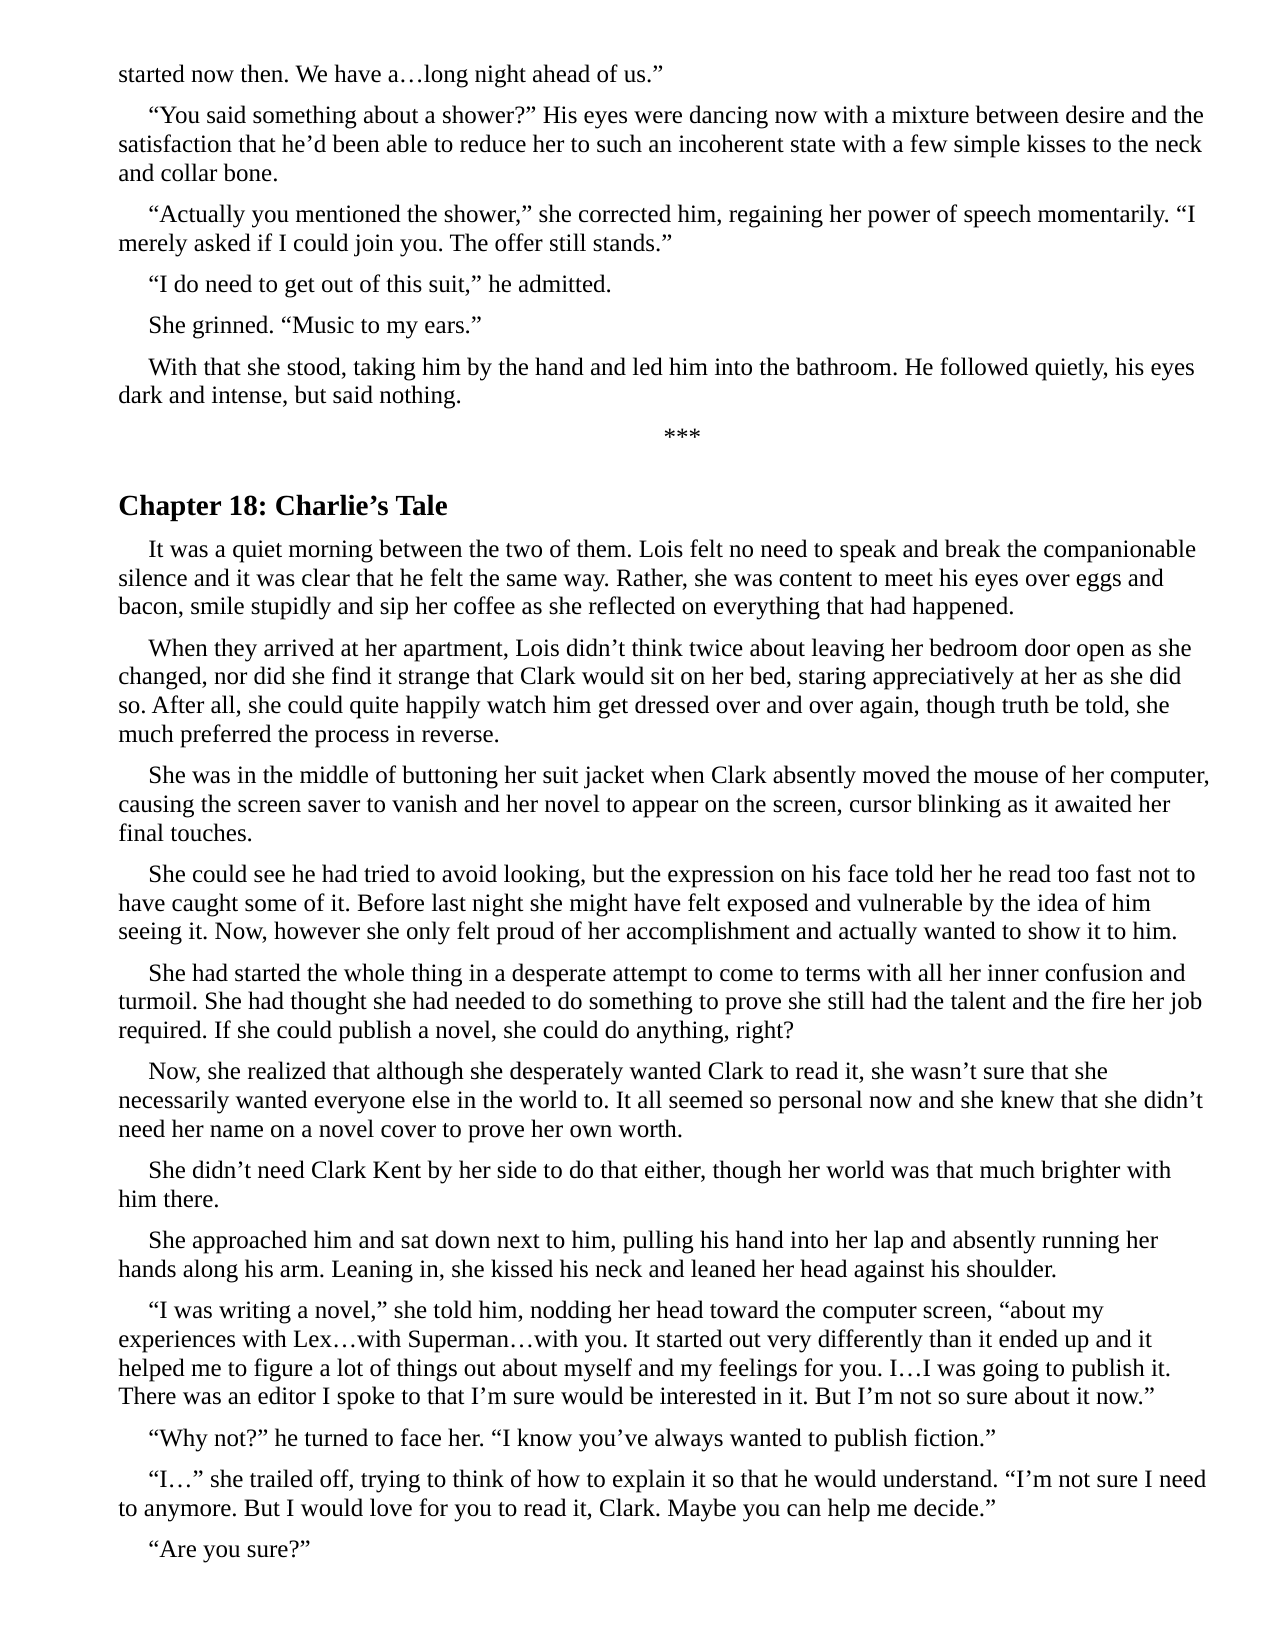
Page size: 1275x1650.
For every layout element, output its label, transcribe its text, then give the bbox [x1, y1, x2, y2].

text “I…” she trailed off, trying to think of how to explain it so that he would understand. “I’m not sure I need to anymore. But I would love for you to read it, Clark. Maybe you can help me decide.” [118, 1464, 1216, 1521]
text She could see he had tried to avoid looking, but the expression on his face told her he read too fast not to have caught some of it. Before last night she might have felt exposed and vulnerable by the idea of him seeing it. Now, however she only felt proud of her accomplishment and actually wanted to show it to him. [118, 859, 1216, 945]
text “Are you sure?” [118, 1534, 1216, 1563]
text When they arrived at her apartment, Lois didn’t think twice about leaving her bedroom door open as she changed, nor did she find it strange that Clark would sit on her bed, staring appreciatively at her as she did so. After all, she could quite happily watch him get dressed over and over again, though truth be told, she much preferred the process in reverse. [118, 633, 1216, 748]
text “I do need to get out of this suit,” he admitted. [118, 269, 1216, 298]
text She grinned. “Music to my ears.” [118, 310, 1216, 339]
subtitle Chapter 18: Charlie’s Tale [118, 488, 1216, 521]
text “Why not?” he turned to face her. “I know you’ve always wanted to publish fiction.” [118, 1423, 1216, 1451]
text Now, she realized that although she desperately wanted Clark to read it, she wasn’t sure that she necessarily wanted everyone else in the world to. It all seemed so personal now and she knew that she didn’t need her name on a novel cover to prove her own worth. [118, 1056, 1216, 1143]
text started now then. We have a…long night ahead of us.” [118, 59, 1216, 88]
text “I was writing a novel,” she told him, nodding her head toward the computer screen, “about my experiences with Lex…with Superman…with you. It started out very differently than it ended up and it helped me to figure a lot of things out about myself and my feelings for you. I…I was going to publish it. There was an editor I spoke to that I’m sure would be interested in it. But I’m not so sure about it now.” [118, 1295, 1216, 1410]
text She had started the whole thing in a desperate attempt to come to terms with all her inner confusion and turmoil. She had thought she had needed to do something to prove she still had the talent and the fire her job required. If she could publish a novel, she could do anything, right? [118, 958, 1216, 1044]
text It was a quiet morning between the two of them. Lois felt no need to speak and break the companionable silence and it was clear that he felt the same way. Rather, she was content to meet his eyes over eggs and bacon, smile stupidly and sip her coffee as she reflected on everything that had happened. [118, 534, 1216, 620]
text She was in the middle of buttoning her suit jacket when Clark absently moved the mouse of her computer, causing the screen saver to vanish and her novel to appear on the screen, cursor blinking as it awaited her final touches. [118, 760, 1216, 846]
text *** [118, 422, 1216, 450]
text With that she stood, taking him by the hand and led him into the bathroom. He followed quietly, his eyes dark and intense, but said nothing. [118, 352, 1216, 409]
text “Actually you mentioned the shower,” she corrected him, regaining her power of speech momentarily. “I merely asked if I could join you. The offer still stands.” [118, 199, 1216, 257]
text She didn’t need Clark Kent by her side to do that either, though her world was that much brighter with him there. [118, 1155, 1216, 1213]
text She approached him and sat down next to him, pulling his hand into her lap and absently running her hands along his arm. Leaning in, she kissed his neck and leaned her head against his shoulder. [118, 1225, 1216, 1283]
text “You said something about a shower?” His eyes were dancing now with a mixture between desire and the satisfaction that he’d been able to reduce her to such an incoherent state with a few simple kisses to the neck and collar bone. [118, 100, 1216, 187]
